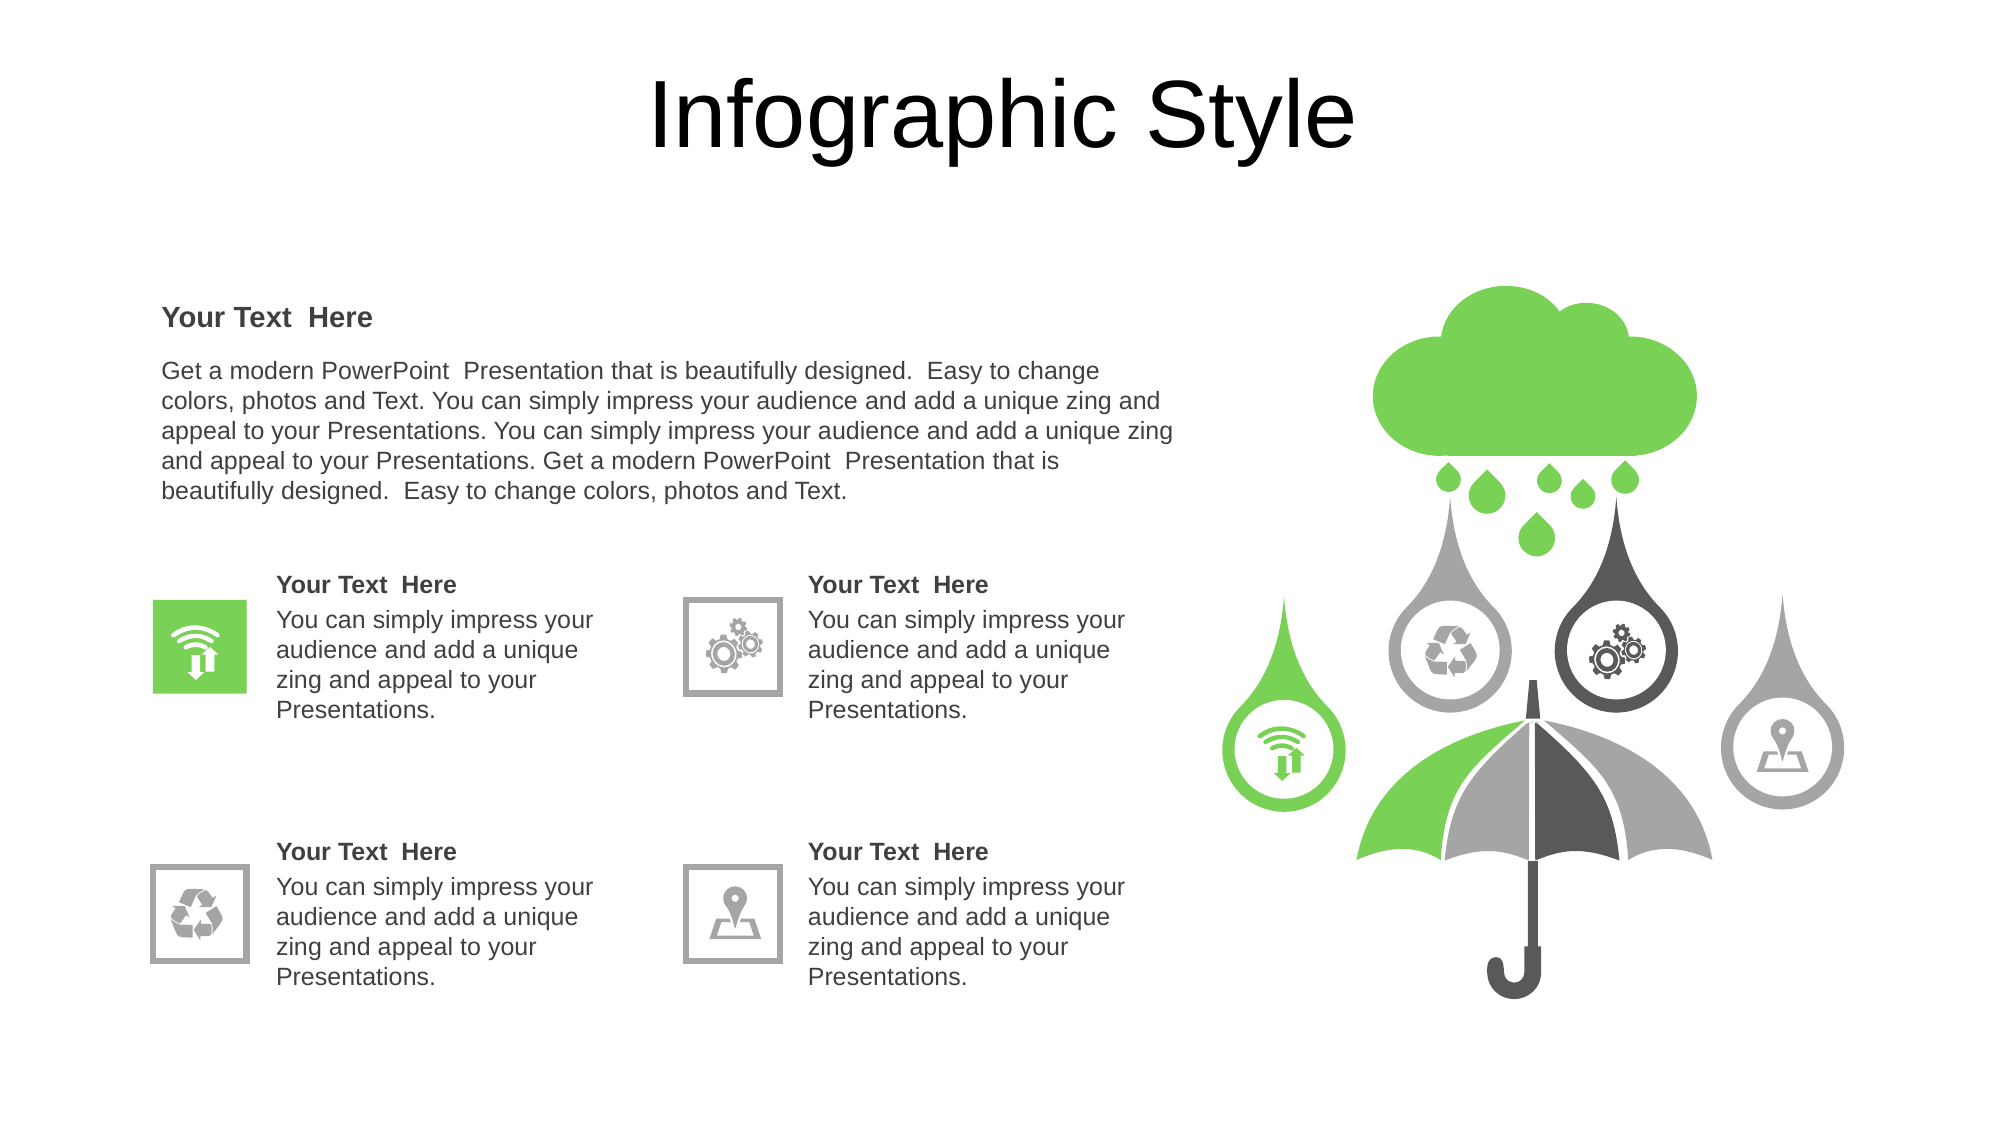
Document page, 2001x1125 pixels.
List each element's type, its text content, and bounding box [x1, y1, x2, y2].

text_box [1570, 478, 1596, 509]
text_box Your Text Here [146, 290, 1193, 341]
text_box You can simply impress your audience and add a unique zing and appeal to your Presentations. [793, 873, 1153, 999]
text_box [1611, 460, 1639, 494]
text_box [686, 867, 781, 961]
text_box [1388, 496, 1512, 713]
text_box [1554, 496, 1678, 713]
text_box [1372, 285, 1697, 456]
text_box You can simply impress your audience and add a unique zing and appeal to your Presentations. [793, 606, 1153, 731]
text_box [686, 599, 781, 694]
text_box [1536, 463, 1562, 494]
text_box [1356, 720, 1526, 861]
text_box [152, 599, 247, 694]
text_box Your Text Here [793, 560, 1153, 606]
text_box [1525, 680, 1541, 719]
text_box Your Text Here [261, 560, 629, 606]
text_box [1468, 469, 1506, 514]
list Infographic Style [53, 55, 1952, 175]
text_box Your Text Here [793, 828, 1153, 873]
text_box [1222, 595, 1346, 812]
text_box [1436, 462, 1461, 492]
text_box [1444, 720, 1620, 1000]
text_box Your Text Here [261, 828, 629, 873]
text_box Get a modern PowerPoint Presentation that is beautifully designed. Easy to change colors, photos and Text. You can simply impress your audience and add a unique zing and appeal to your Presentations. You can simply impress your audience and add a unique zing and appeal to your Presentations. Get a modern PowerPoint Presentation that is beautifully designed. Easy to change colors, photos and Text. [146, 347, 1193, 512]
text_box [1543, 720, 1713, 861]
text_box You can simply impress your audience and add a unique zing and appeal to your Presentations. [261, 606, 629, 731]
text_box You can simply impress your audience and add a unique zing and appeal to your Presentations. [261, 873, 629, 999]
text_box [1518, 512, 1556, 557]
text_box [152, 867, 247, 961]
text_box [1720, 593, 1845, 810]
